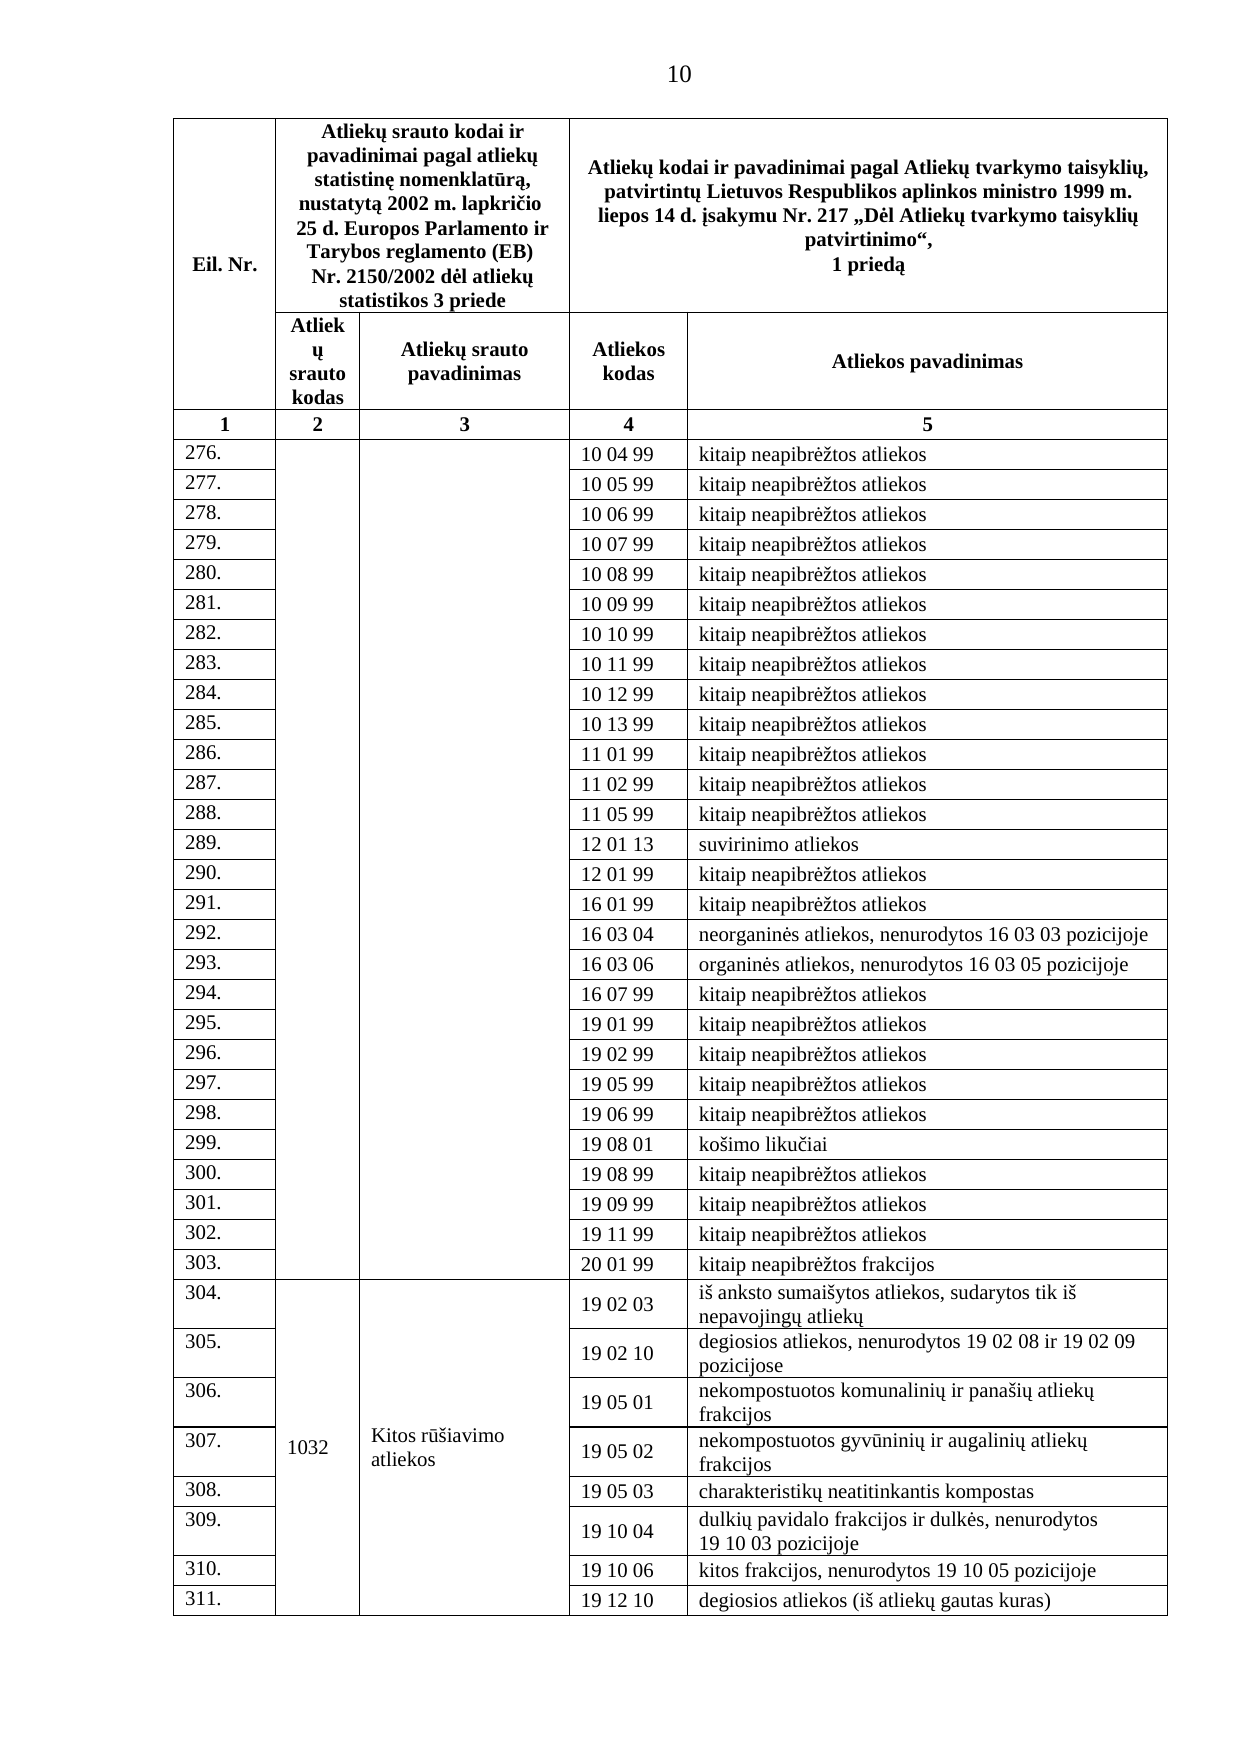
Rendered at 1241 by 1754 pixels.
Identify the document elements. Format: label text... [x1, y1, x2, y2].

table_cell 11 01 99 [570, 740, 687, 769]
table_cell [174, 950, 275, 979]
table_cell 3 [360, 410, 569, 439]
table_header Eil. Nr. [174, 119, 275, 409]
table_cell [174, 590, 275, 619]
table_cell 19 12 10 [570, 1586, 687, 1615]
table_cell [174, 770, 275, 799]
table_cell [360, 440, 569, 1279]
table_cell 19 05 99 [570, 1070, 687, 1099]
table_cell 4 [570, 410, 687, 439]
table_cell kitaip neapibrėžtos frakcijos [688, 1250, 1167, 1279]
table_cell kitos frakcijos, nenurodytos 19 10 05 pozicijoje [688, 1556, 1167, 1585]
table_cell 12 01 13 [570, 830, 687, 859]
table_cell 19 02 99 [570, 1040, 687, 1069]
table_cell [174, 1477, 275, 1506]
table_cell 19 10 04 [570, 1507, 687, 1555]
table_header Atliekų kodai ir pavadinimai pagal Atliekų tvarkymo taisyklių, patvirtintų Lietuvos Respublikos aplinkos ministro 1999 m. liepos 14 d. įsakymu Nr. 217 „Dėl Atliekų tvarkymo taisyklių patvirtinimo“, 1 priedą [570, 119, 1167, 312]
table_cell kitaip neapibrėžtos atliekos [688, 800, 1167, 829]
table_cell 11 02 99 [570, 770, 687, 799]
table_cell [174, 980, 275, 1009]
table_cell kitaip neapibrėžtos atliekos [688, 1070, 1167, 1099]
table_cell 19 10 06 [570, 1556, 687, 1585]
table_cell kitaip neapibrėžtos atliekos [688, 1160, 1167, 1189]
table_cell 2 [276, 410, 359, 439]
table_cell kitaip neapibrėžtos atliekos [688, 590, 1167, 619]
table_cell [174, 710, 275, 739]
table_cell 12 01 99 [570, 860, 687, 889]
table_cell kitaip neapibrėžtos atliekos [688, 740, 1167, 769]
table_cell [174, 1100, 275, 1129]
table_cell Atliekos kodas [570, 313, 687, 409]
table_cell 19 05 02 [570, 1428, 687, 1476]
table_cell 10 08 99 [570, 560, 687, 589]
table_cell [174, 1250, 275, 1279]
table_cell kitaip neapibrėžtos atliekos [688, 1040, 1167, 1069]
table_cell [174, 1190, 275, 1219]
table_cell kitaip neapibrėžtos atliekos [688, 1010, 1167, 1039]
table_cell [174, 620, 275, 649]
table_cell kitaip neapibrėžtos atliekos [688, 1100, 1167, 1129]
table_cell 10 05 99 [570, 470, 687, 499]
table_cell kitaip neapibrėžtos atliekos [688, 980, 1167, 1009]
table_cell 19 06 99 [570, 1100, 687, 1129]
table_cell Kitos rūšiavimo atliekos [360, 1280, 569, 1615]
table_cell 10 04 99 [570, 440, 687, 469]
table_cell charakteristikų neatitinkantis kompostas [688, 1477, 1167, 1506]
table_cell 19 11 99 [570, 1220, 687, 1249]
table_cell kitaip neapibrėžtos atliekos [688, 680, 1167, 709]
table_cell kitaip neapibrėžtos atliekos [688, 890, 1167, 919]
table_cell [174, 1070, 275, 1099]
table_cell 10 07 99 [570, 530, 687, 559]
table_cell nekompostuotos gyvūninių ir augalinių atliekų frakcijos [688, 1428, 1167, 1476]
table_cell [174, 1378, 275, 1426]
table_cell 16 01 99 [570, 890, 687, 919]
table_cell 19 09 99 [570, 1190, 687, 1219]
table_cell 16 07 99 [570, 980, 687, 1009]
table_cell nekompostuotos komunalinių ir panašių atliekų frakcijos [688, 1378, 1167, 1426]
table_cell 19 05 03 [570, 1477, 687, 1506]
table_cell 10 12 99 [570, 680, 687, 709]
table_cell [174, 1220, 275, 1249]
table_cell 10 09 99 [570, 590, 687, 619]
table_cell kitaip neapibrėžtos atliekos [688, 650, 1167, 679]
table_cell [174, 1040, 275, 1069]
table_cell kitaip neapibrėžtos atliekos [688, 1190, 1167, 1219]
table_header Atliekų srauto kodai ir pavadinimai pagal atliekų statistinę nomenklatūrą, nustatytą 2002 m. lapkričio 25 d. Europos Parlamento ir Tarybos reglamento (EB) Nr. 2150/2002 dėl atliekų statistikos 3 priede [276, 119, 569, 312]
table_cell 10 06 99 [570, 500, 687, 529]
table_cell [174, 440, 275, 469]
table_cell kitaip neapibrėžtos atliekos [688, 620, 1167, 649]
table_cell 19 02 03 [570, 1280, 687, 1328]
table_cell 1032 [276, 1280, 359, 1615]
table_cell [174, 1329, 275, 1377]
table_cell [174, 1507, 275, 1555]
table_cell [174, 560, 275, 589]
table_cell degiosios atliekos (iš atliekų gautas kuras) [688, 1586, 1167, 1615]
table_cell iš anksto sumaišytos atliekos, sudarytos tik iš nepavojingų atliekų [688, 1280, 1167, 1328]
table_cell 19 08 99 [570, 1160, 687, 1189]
table_cell 11 05 99 [570, 800, 687, 829]
table_cell neorganinės atliekos, nenurodytos 16 03 03 pozicijoje [688, 920, 1167, 949]
table_cell 10 13 99 [570, 710, 687, 739]
table_cell 16 03 06 [570, 950, 687, 979]
table_cell Atliekų srauto kodas [276, 313, 359, 409]
table_cell [174, 680, 275, 709]
table_cell [174, 860, 275, 889]
table_cell 19 02 10 [570, 1329, 687, 1377]
table_cell 20 01 99 [570, 1250, 687, 1279]
table_cell [174, 1428, 275, 1476]
table_cell organinės atliekos, nenurodytos 16 03 05 pozicijoje [688, 950, 1167, 979]
table_cell 5 [688, 410, 1167, 439]
table_cell [276, 440, 359, 1279]
table_cell kitaip neapibrėžtos atliekos [688, 560, 1167, 589]
table_cell kitaip neapibrėžtos atliekos [688, 440, 1167, 469]
table_cell kitaip neapibrėžtos atliekos [688, 470, 1167, 499]
table_cell [174, 830, 275, 859]
table_cell [174, 1130, 275, 1159]
table_cell košimo likučiai [688, 1130, 1167, 1159]
table_cell [174, 1160, 275, 1189]
table_cell kitaip neapibrėžtos atliekos [688, 500, 1167, 529]
table_cell [174, 470, 275, 499]
table_cell kitaip neapibrėžtos atliekos [688, 530, 1167, 559]
table_cell [174, 650, 275, 679]
table_cell 10 11 99 [570, 650, 687, 679]
table_cell suvirinimo atliekos [688, 830, 1167, 859]
table_cell [174, 500, 275, 529]
table_cell Atliekos pavadinimas [688, 313, 1167, 409]
table_cell [174, 1586, 275, 1615]
table_cell Atliekų srauto pavadinimas [360, 313, 569, 409]
table_cell kitaip neapibrėžtos atliekos [688, 770, 1167, 799]
table_cell kitaip neapibrėžtos atliekos [688, 710, 1167, 739]
table_cell kitaip neapibrėžtos atliekos [688, 860, 1167, 889]
table_cell [174, 890, 275, 919]
table_cell [174, 530, 275, 559]
table_cell dulkių pavidalo frakcijos ir dulkės, nenurodytos 19 10 03 pozicijoje [688, 1507, 1167, 1555]
table_cell 19 01 99 [570, 1010, 687, 1039]
table_cell degiosios atliekos, nenurodytos 19 02 08 ir 19 02 09 pozicijose [688, 1329, 1167, 1377]
table_cell 19 08 01 [570, 1130, 687, 1159]
table_cell kitaip neapibrėžtos atliekos [688, 1220, 1167, 1249]
table_cell [174, 1280, 275, 1328]
table_cell 19 05 01 [570, 1378, 687, 1426]
table_cell [174, 920, 275, 949]
table_cell [174, 740, 275, 769]
table_cell [174, 1010, 275, 1039]
table_cell [174, 1556, 275, 1585]
table_cell 16 03 04 [570, 920, 687, 949]
table_cell 10 10 99 [570, 620, 687, 649]
table_cell 1 [174, 410, 275, 439]
table_cell [174, 800, 275, 829]
